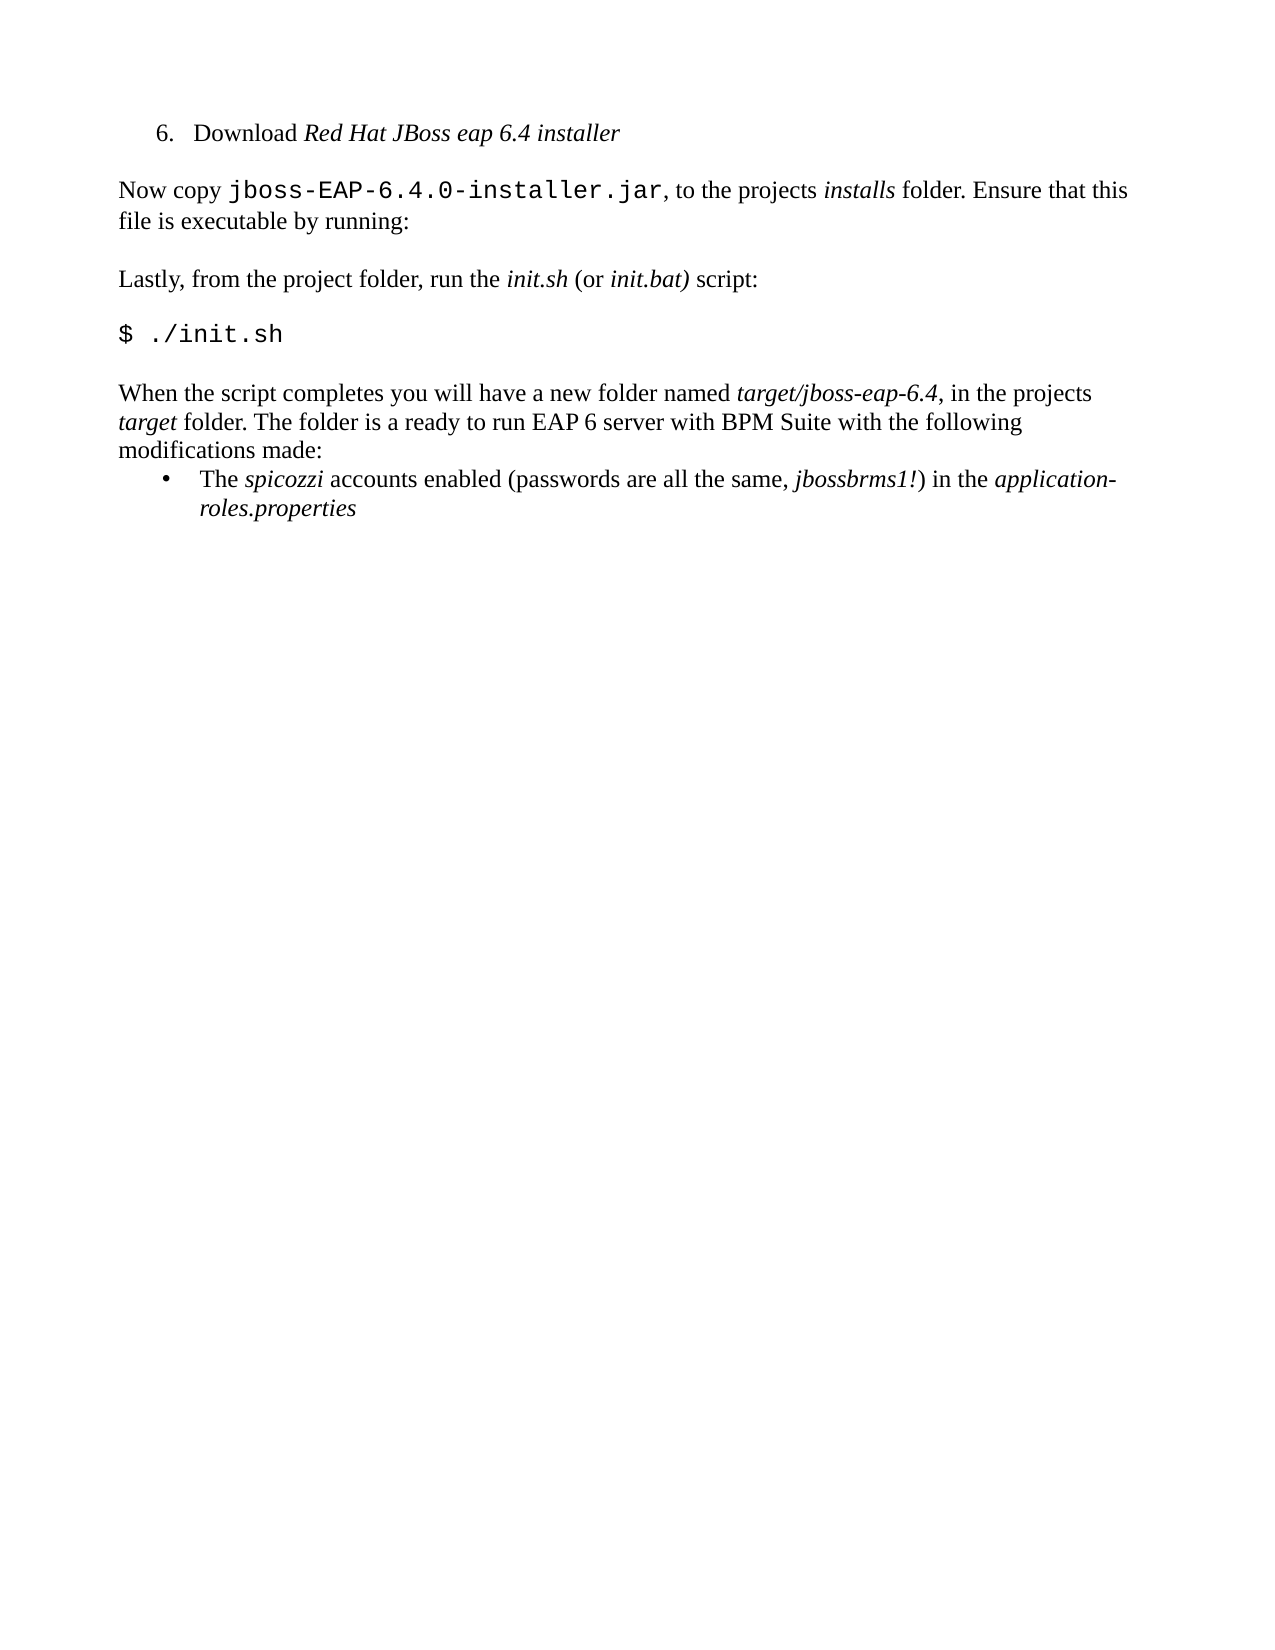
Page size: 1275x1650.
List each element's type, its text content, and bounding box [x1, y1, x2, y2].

text Lastly, from the project folder, run the init.sh (or init.bat) script: [118, 264, 1157, 293]
text $ ./init.sh [118, 321, 1157, 350]
text When the script completes you will have a new folder named target/jboss-eap-6.4, in the projects target folder. The folder is a ready to run EAP 6 server with BPM Suite with the following modifications made: [118, 378, 1157, 464]
list The spicozzi accounts enabled (passwords are all the same, jbossbrms1!) in the application-roles.properties [162, 464, 1157, 522]
list Download Red Hat JBoss eap 6.4 installer [156, 118, 1157, 147]
text Now copy jboss-EAP-6.4.0-installer.jar, to the projects installs folder. Ensure that this file is executable by running: [118, 176, 1157, 235]
